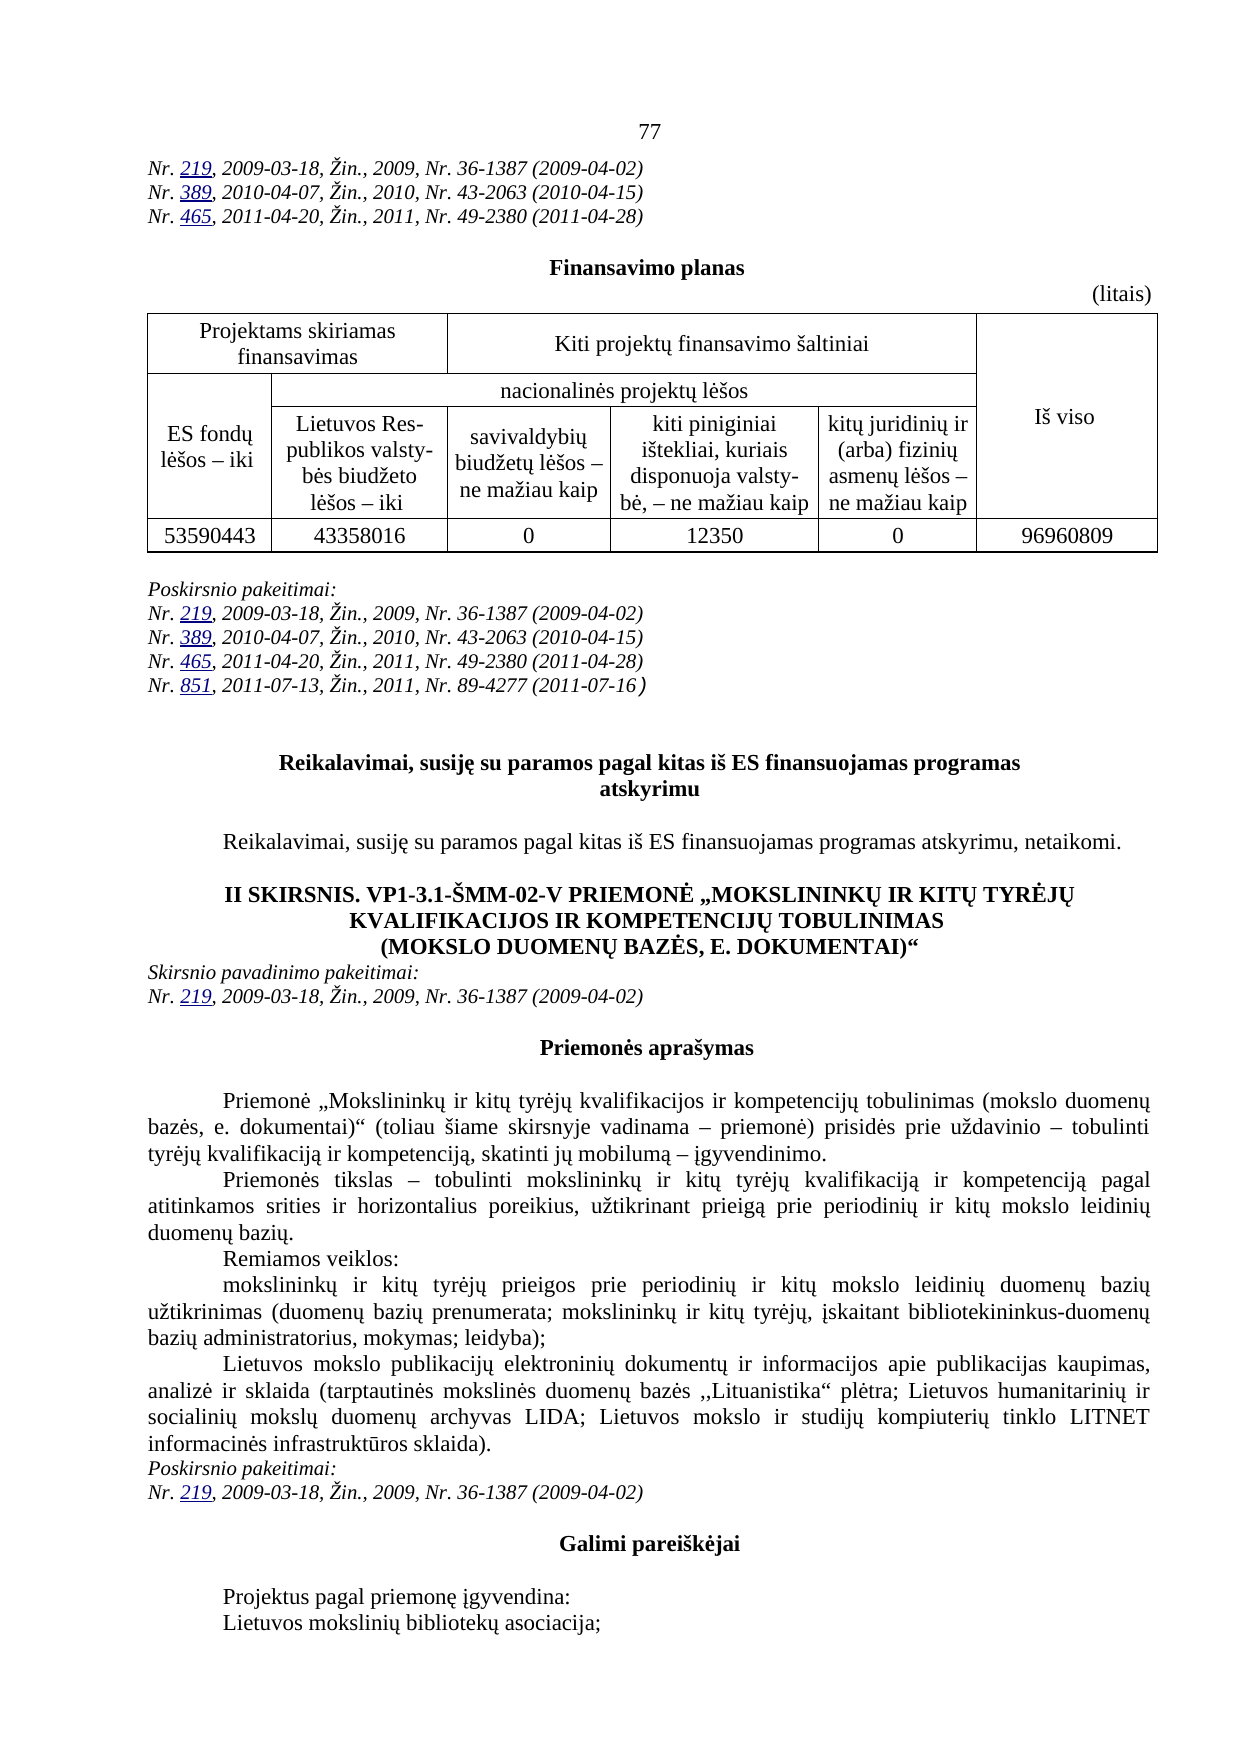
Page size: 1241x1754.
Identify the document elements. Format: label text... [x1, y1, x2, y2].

text Nr. 389, 2010-04-07, Žin., 2010, Nr. 43-2063 (2010-04-15) [148, 625, 1152, 649]
table_cell 53590443 [148, 519, 271, 551]
table_cell 0 [448, 519, 610, 551]
text Nr. 851, 2011-07-13, Žin., 2011, Nr. 89-4277 (2011-07-16) [148, 673, 1152, 698]
table_cell Lietuvos Res­publikos valsty­bės biudžeto lėšos – iki [272, 407, 447, 518]
text Nr. 465, 2011-04-20, Žin., 2011, Nr. 49-2380 (2011-04-28) [148, 649, 1152, 673]
text Finansavimo planas [148, 254, 1152, 281]
text Lietuvos mokslinių bibliotekų asociacija; [148, 1609, 1152, 1636]
table_cell 43358016 [272, 519, 447, 551]
table_header Projektams skiriamas finansavimas [148, 314, 447, 373]
text Nr. 465, 2011-04-20, Žin., 2011, Nr. 49-2380 (2011-04-28) [148, 204, 1152, 228]
text Lietuvos mokslo publikacijų elektroninių dokumentų ir informacijos apie publikacijas kaupimas, analizė ir sklaida (tarptautinės mokslinės duomenų bazės ,,Lituanistika“ plėtra; Lietuvos humanitarinių ir socialinių mokslų duomenų archyvas LIDA; Lietuvos mokslo ir studijų kompiuterių tinklo LITNET informacinės infrastruktūros sklaida). [148, 1351, 1152, 1456]
table_cell savivaldybių biudžetų lėšos – ne mažiau kaip [448, 407, 610, 518]
table_cell nacionalinės projektų lėšos [272, 374, 976, 406]
text Nr. 219, 2009-03-18, Žin., 2009, Nr. 36-1387 (2009-04-02) [148, 1480, 1152, 1504]
table_cell 0 [819, 519, 976, 551]
text Priemonė „Mokslininkų ir kitų tyrėjų kvalifikacijos ir kompetencijų tobulinimas (mokslo duomenų bazės, e. dokumentai)“ (toliau šiame skirsnyje vadinama – priemonė) prisidės prie uždavinio – tobulinti tyrėjų kvalifikaciją ir kompetenciją, skatinti jų mobilumą – įgyvendinimo. [148, 1087, 1152, 1166]
table_cell kitų juridinių ir (arba) fizinių asmenų lėšos – ne mažiau kaip [819, 407, 976, 518]
subtitle II SKIRSNIS. VP1-3.1-ŠMM-02-V PRIEMONĖ „MOKSLININKŲ IR KITŲ TYRĖJŲ KVALIFIKACIJOS IR KOMPETENCIJŲ TOBULINIMAS [148, 881, 1152, 933]
text Priemonės tikslas – tobulinti mokslininkų ir kitų tyrėjų kvalifikaciją ir kompetenciją pagal atitinkamos srities ir horizontalius poreikius, užtikrinant prieigą prie periodinių ir kitų mokslo leidinių duomenų bazių. [148, 1166, 1152, 1245]
text Galimi pareiškėjai [148, 1530, 1152, 1557]
table_header Kiti projektų finansavimo šaltiniai [448, 314, 976, 373]
table_cell 96960809 [977, 519, 1157, 551]
text mokslininkų ir kitų tyrėjų prieigos prie periodinių ir kitų mokslo leidinių duomenų bazių užtikrinimas (duomenų bazių prenumerata; mokslininkų ir kitų tyrėjų, įskaitant bibliotekininkus-duomenų bazių administratorius, mokymas; leidyba); [148, 1271, 1152, 1351]
table_header Iš viso [977, 314, 1157, 518]
text Nr. 219, 2009-03-18, Žin., 2009, Nr. 36-1387 (2009-04-02) [148, 156, 1152, 180]
text Skirsnio pavadinimo pakeitimai: [148, 960, 1152, 984]
text Nr. 389, 2010-04-07, Žin., 2010, Nr. 43-2063 (2010-04-15) [148, 180, 1152, 204]
text Projektus pagal priemonę įgyvendina: [148, 1583, 1152, 1609]
table_cell ES fondų lėšos – iki [148, 374, 271, 518]
table_cell kiti piniginiai ištekliai, kuriais disponuoja valsty­bė, – ne mažiau kaip [611, 407, 818, 518]
text Priemonės aprašymas [148, 1034, 1152, 1061]
text Nr. 219, 2009-03-18, Žin., 2009, Nr. 36-1387 (2009-04-02) [148, 601, 1152, 625]
text Nr. 219, 2009-03-18, Žin., 2009, Nr. 36-1387 (2009-04-02) [148, 984, 1152, 1008]
text Poskirsnio pakeitimai: [148, 1456, 1152, 1480]
table_cell 12350 [611, 519, 818, 551]
text Reikalavimai, susiję su paramos pagal kitas iš ES finansuojamas programas atskyrimu [148, 749, 1152, 802]
subtitle (MOKSLO DUOMENŲ BAZĖS, E. DOKUMENTAI)“ [148, 933, 1152, 960]
text Remiamos veiklos: [148, 1245, 1152, 1271]
text (litais) [148, 281, 1152, 307]
text Poskirsnio pakeitimai: [148, 577, 1152, 601]
text Reikalavimai, susiję su paramos pagal kitas iš ES finansuojamas programas atskyrimu, netaikomi. [148, 828, 1152, 854]
